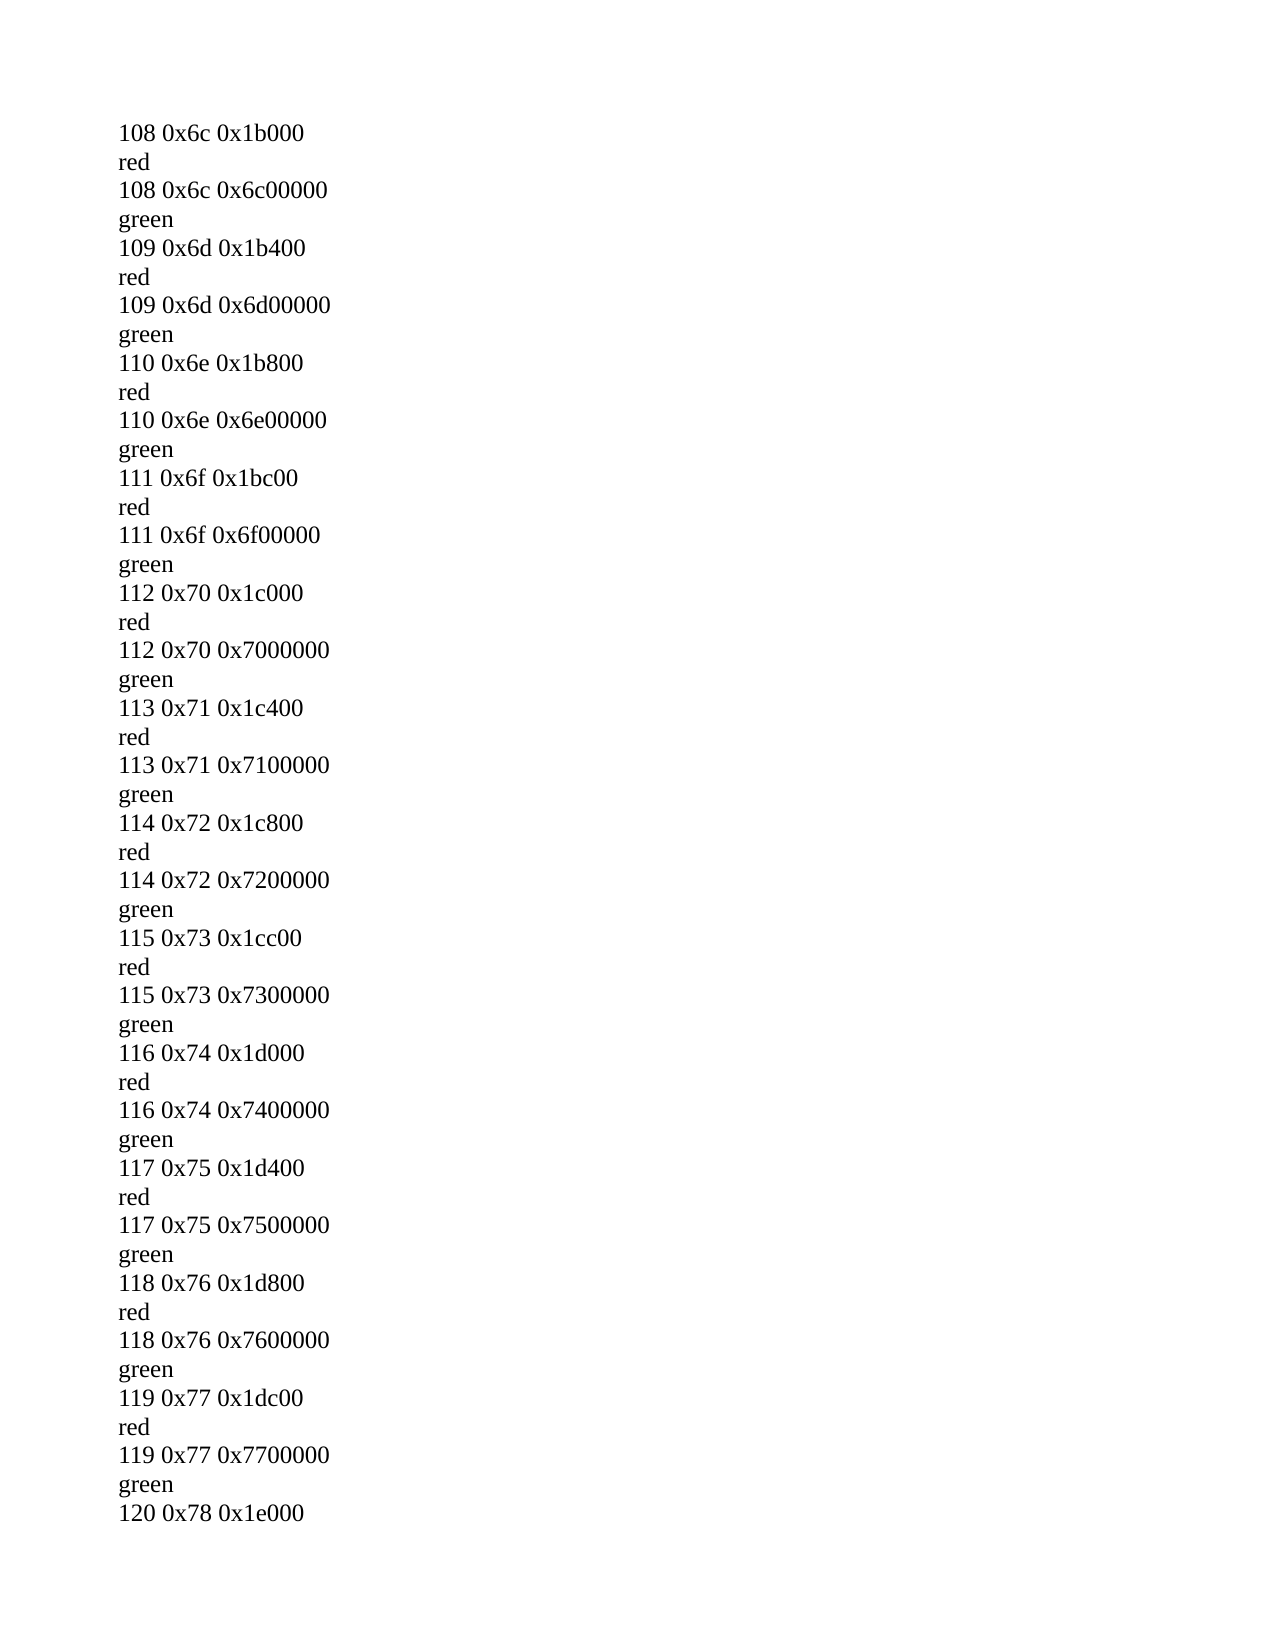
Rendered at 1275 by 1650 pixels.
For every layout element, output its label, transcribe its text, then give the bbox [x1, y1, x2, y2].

text red [118, 1297, 1157, 1326]
text 113 0x71 0x1c400 [118, 693, 1157, 722]
text 115 0x73 0x7300000 [118, 981, 1157, 1009]
text green [118, 1354, 1157, 1383]
text green [118, 1469, 1157, 1498]
text 110 0x6e 0x1b800 [118, 348, 1157, 377]
text green [118, 549, 1157, 578]
text 110 0x6e 0x6e00000 [118, 406, 1157, 434]
text 111 0x6f 0x6f00000 [118, 521, 1157, 549]
text 108 0x6c 0x6c00000 [118, 176, 1157, 204]
text green [118, 434, 1157, 463]
text green [118, 1124, 1157, 1153]
text red [118, 1412, 1157, 1441]
text green [118, 204, 1157, 233]
text red [118, 607, 1157, 636]
text red [118, 722, 1157, 751]
text 118 0x76 0x7600000 [118, 1326, 1157, 1354]
text 109 0x6d 0x1b400 [118, 233, 1157, 262]
text 115 0x73 0x1cc00 [118, 923, 1157, 952]
text red [118, 1182, 1157, 1211]
text red [118, 837, 1157, 866]
text green [118, 1009, 1157, 1038]
text red [118, 262, 1157, 291]
text green [118, 319, 1157, 348]
text 116 0x74 0x7400000 [118, 1096, 1157, 1124]
text 117 0x75 0x7500000 [118, 1211, 1157, 1239]
text green [118, 779, 1157, 808]
text 116 0x74 0x1d000 [118, 1038, 1157, 1067]
text 119 0x77 0x7700000 [118, 1441, 1157, 1469]
text 109 0x6d 0x6d00000 [118, 291, 1157, 319]
text 119 0x77 0x1dc00 [118, 1383, 1157, 1412]
text 114 0x72 0x1c800 [118, 808, 1157, 837]
text red [118, 147, 1157, 176]
text green [118, 664, 1157, 693]
text 111 0x6f 0x1bc00 [118, 463, 1157, 492]
text 112 0x70 0x7000000 [118, 636, 1157, 664]
text green [118, 1239, 1157, 1268]
text green [118, 894, 1157, 923]
text 112 0x70 0x1c000 [118, 578, 1157, 607]
text 108 0x6c 0x1b000 [118, 118, 1157, 147]
text 113 0x71 0x7100000 [118, 751, 1157, 779]
text 120 0x78 0x1e000 [118, 1498, 1157, 1527]
text red [118, 492, 1157, 521]
text 117 0x75 0x1d400 [118, 1153, 1157, 1182]
text 118 0x76 0x1d800 [118, 1268, 1157, 1297]
text red [118, 952, 1157, 981]
text red [118, 1067, 1157, 1096]
text red [118, 377, 1157, 406]
text 114 0x72 0x7200000 [118, 866, 1157, 894]
